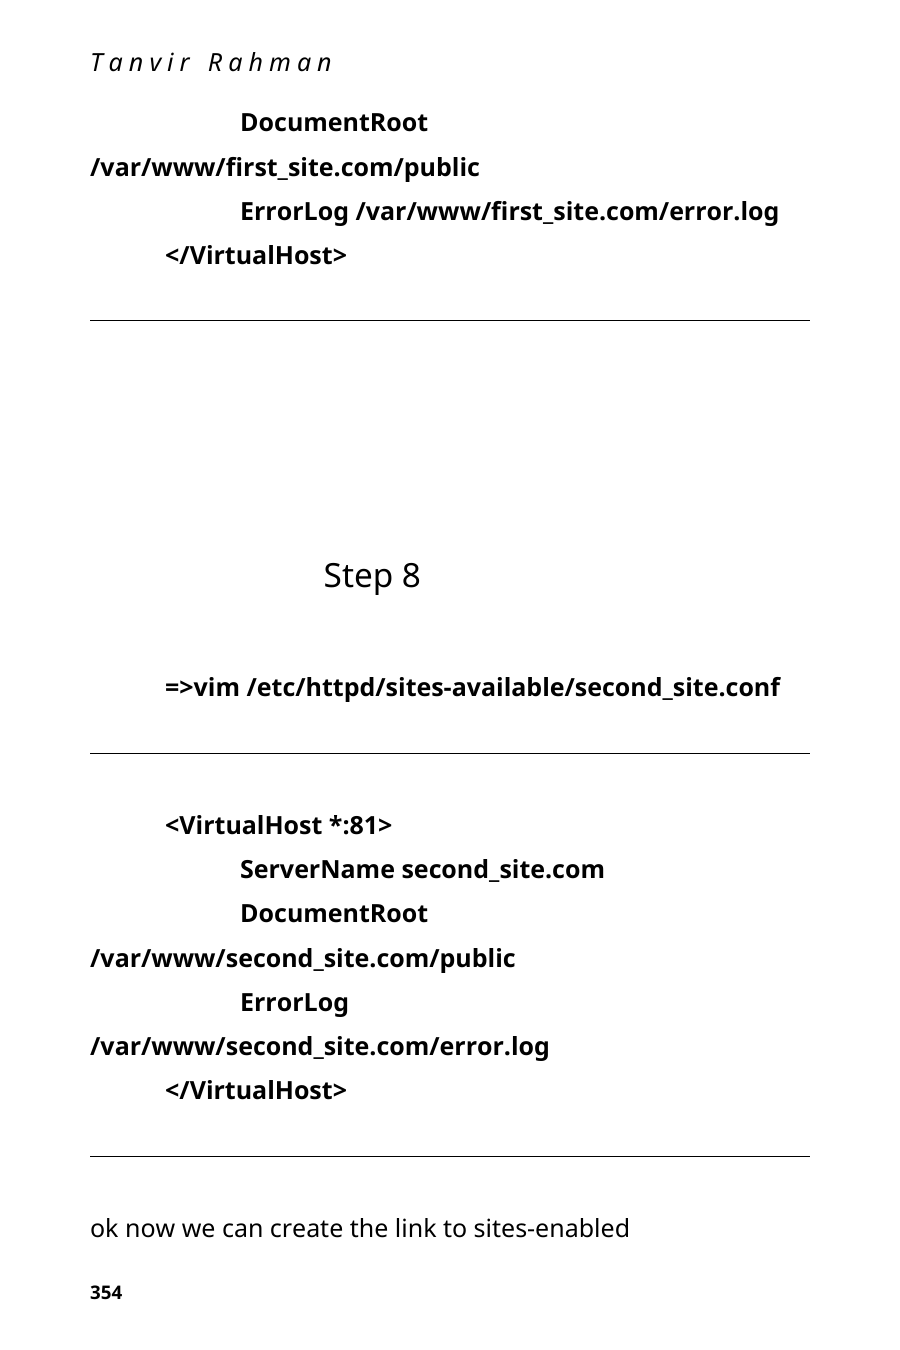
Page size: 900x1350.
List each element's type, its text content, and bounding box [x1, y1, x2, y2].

text </VirtualHost> [90, 1073, 810, 1107]
text ErrorLog /var/www/first_site.com/error.log [90, 193, 810, 228]
text Step 8 [90, 552, 810, 598]
text </VirtualHost> [90, 238, 810, 272]
text =>vim /etc/httpd/sites-available/second_site.conf [90, 670, 810, 704]
text ErrorLog /var/www/second_site.com/error.log [90, 984, 810, 1063]
text ok now we can create the link to sites-enabled [90, 1210, 810, 1244]
text DocumentRoot /var/www/first_site.com/public [90, 105, 810, 183]
text <VirtualHost *:81> [90, 807, 810, 841]
text ServerName second_site.com [90, 852, 810, 886]
text DocumentRoot /var/www/second_site.com/public [90, 896, 810, 974]
